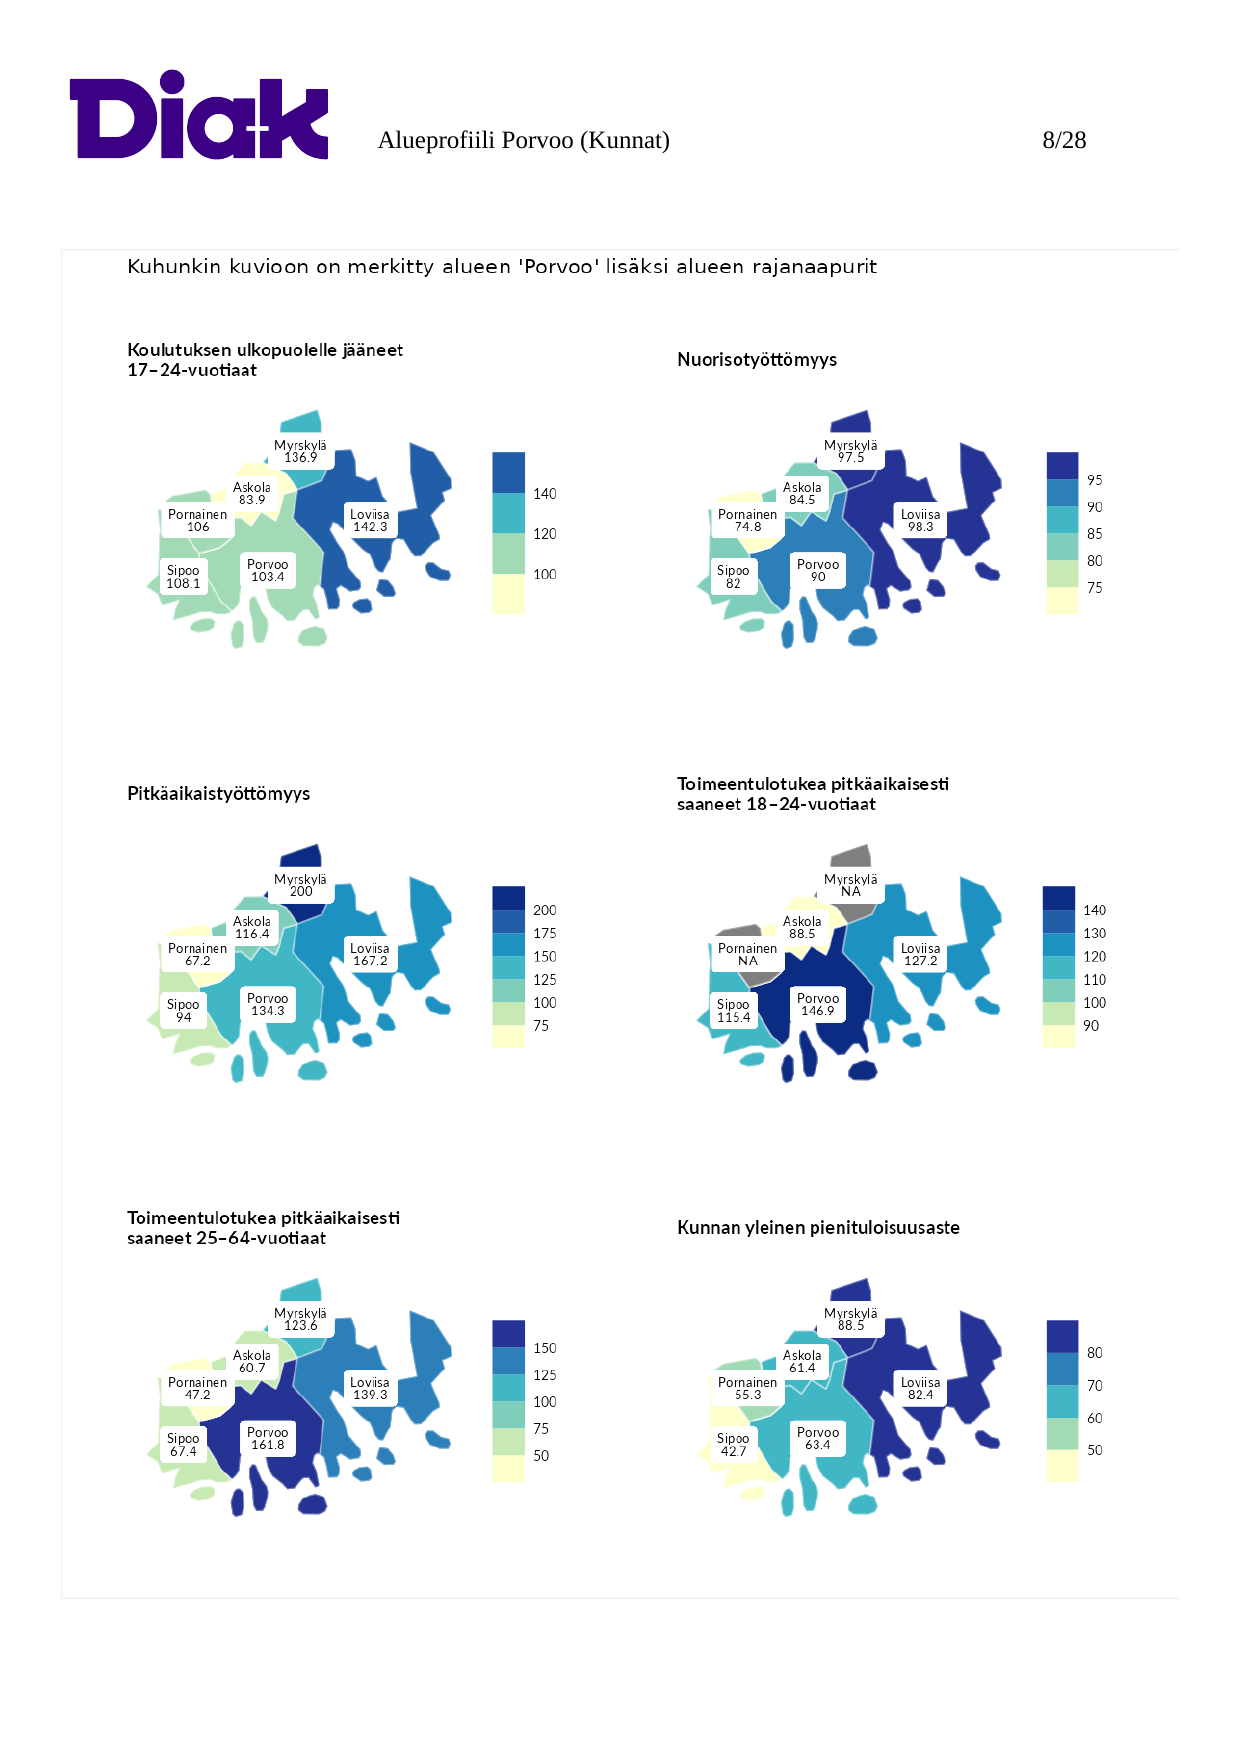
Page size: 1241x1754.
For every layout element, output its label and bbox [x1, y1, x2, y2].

picture [61, 196, 1179, 1651]
